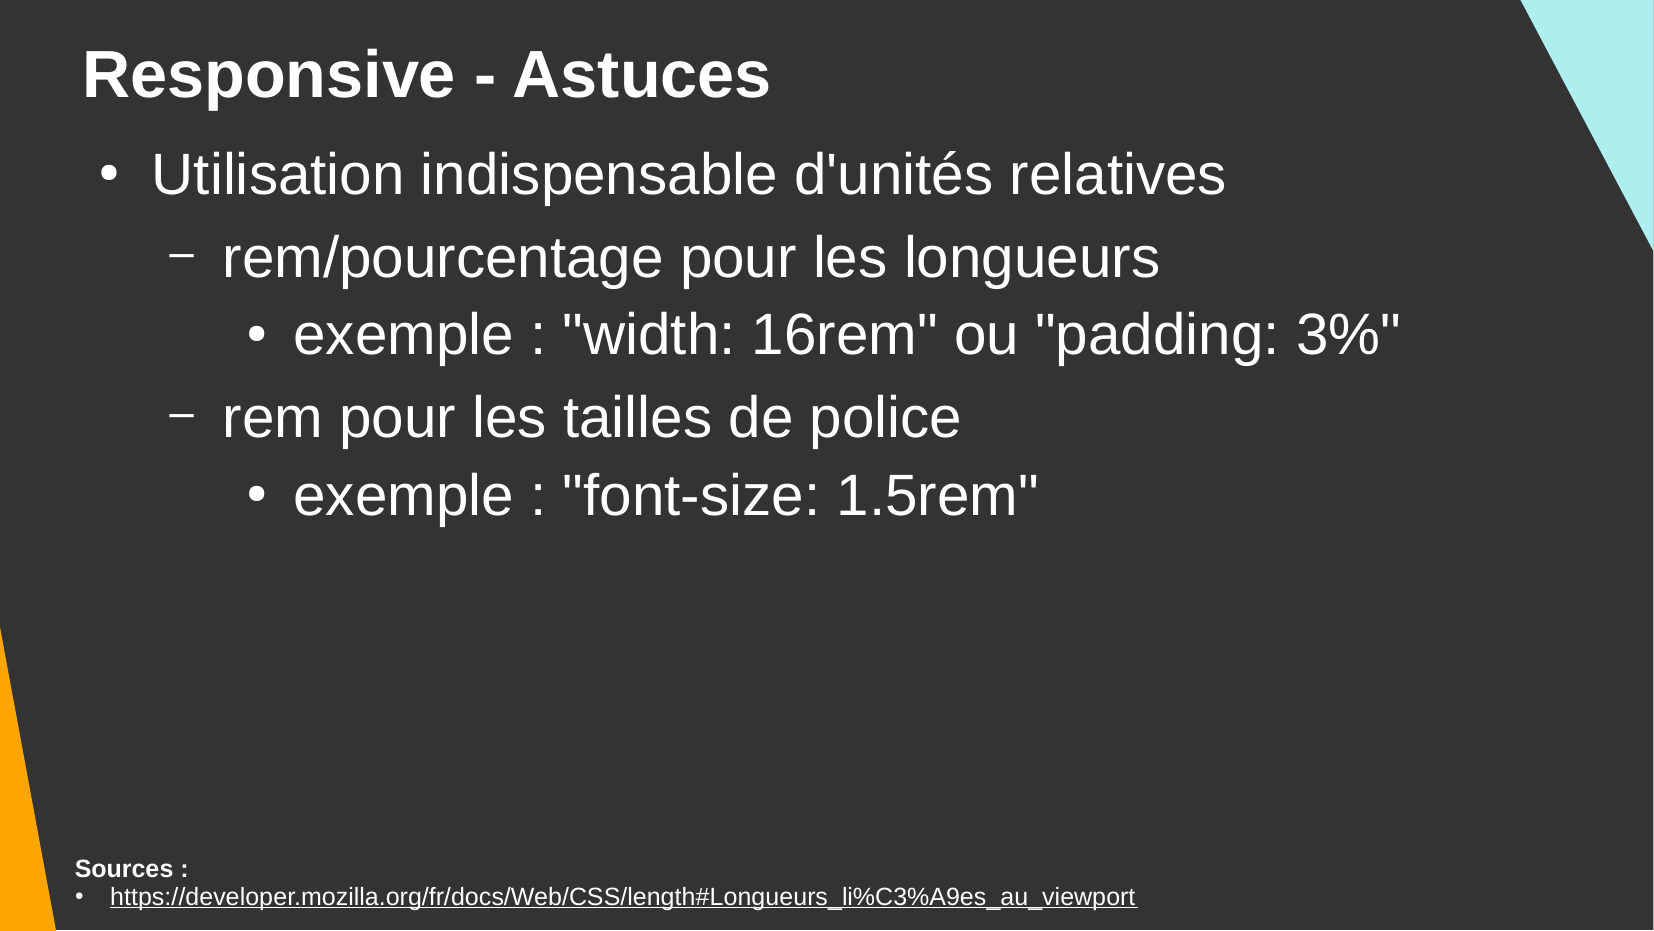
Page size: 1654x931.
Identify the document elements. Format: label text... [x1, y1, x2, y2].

list Utilisation indispensable d'unités relatives rem/pourcentage pour les longueurs exemple : "width: 16rem" ou "padding: 3%" rem pour les tailles de police exemple : "font-size: 1.5rem" [80, 141, 1605, 662]
text_box [0, 626, 57, 931]
text_box Sources : https://developer.mozilla.org/fr/docs/Web/CSS/length#Longueurs_li%C3%A9es_au_viewport [60, 847, 1546, 928]
text_box [1520, 0, 1654, 253]
title Responsive - Astuces [82, 37, 1571, 112]
